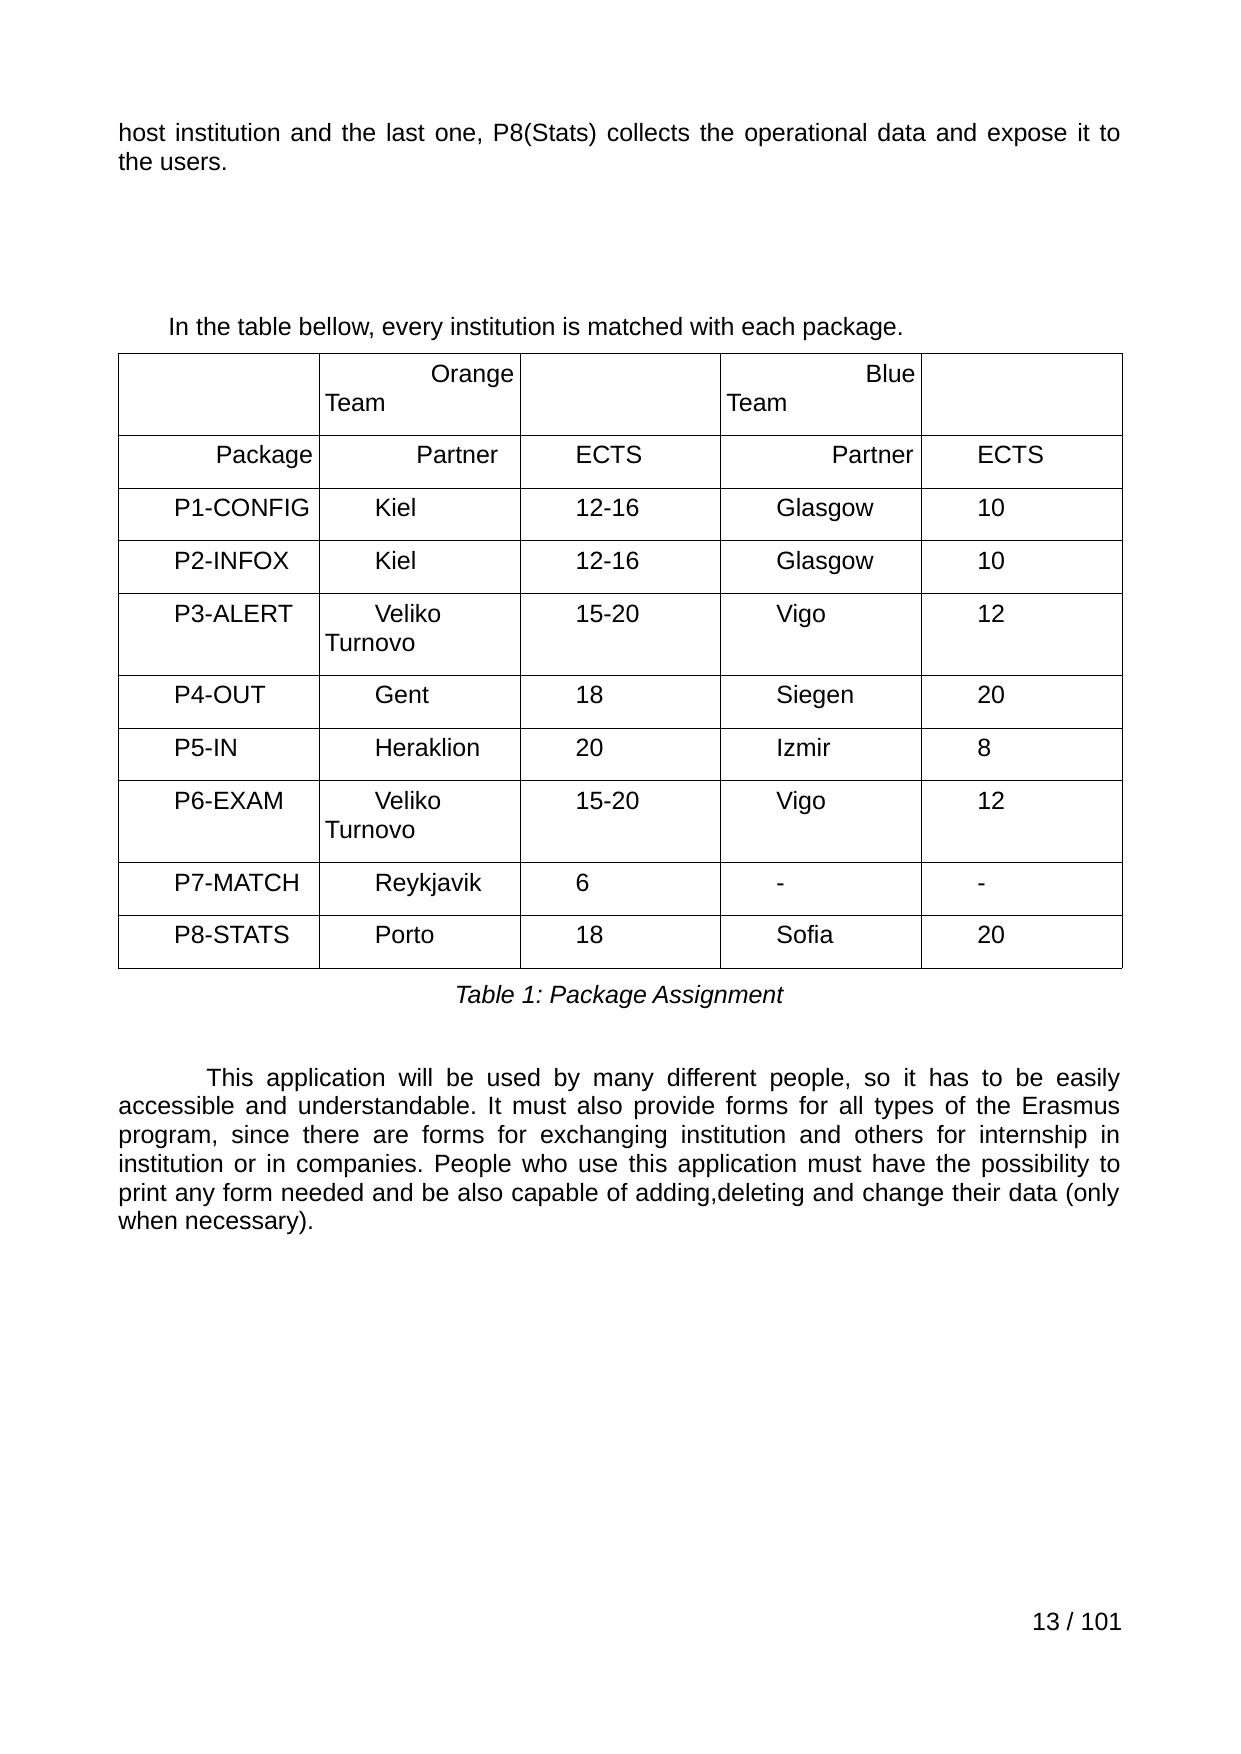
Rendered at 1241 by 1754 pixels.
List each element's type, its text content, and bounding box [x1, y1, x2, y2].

text In the table bellow, every institution is matched with each package. [118, 312, 1122, 341]
table_cell P6-EXAM [119, 781, 319, 862]
table_cell P8-STATS [119, 916, 319, 967]
table_cell ECTS [922, 436, 1122, 487]
table_cell 18 [521, 916, 720, 967]
table_cell 20 [922, 916, 1122, 967]
text This application will be used by many different people, so it has to be easily accessible and understandable. It must also provide forms for all types of the Erasmus program, since there are forms for exchanging institution and others for internship in institution or in companies. People who use this application must have the possibility to print any form needed and be also capable of adding,deleting and change their data (only when necessary). [118, 1063, 1122, 1235]
table_cell 12 [922, 594, 1122, 675]
table_header Blue Team [721, 354, 921, 435]
table_cell Veliko Turnovo [320, 594, 520, 675]
table_cell Glasgow [721, 489, 921, 540]
table_cell Package [119, 436, 319, 487]
table_cell Heraklion [320, 729, 520, 780]
table_cell Kiel [320, 489, 520, 540]
table_cell Gent [320, 676, 520, 727]
text Table 1: Package Assignment [118, 980, 1122, 1009]
table_cell Reykjavik [320, 863, 520, 915]
table_cell 8 [922, 729, 1122, 780]
table_cell P7-MATCH [119, 863, 319, 915]
table_cell P3-ALERT [119, 594, 319, 675]
table_cell 10 [922, 541, 1122, 593]
table_cell 6 [521, 863, 720, 915]
table_cell 20 [521, 729, 720, 780]
table_cell P2-INFOX [119, 541, 319, 593]
table_cell 12 [922, 781, 1122, 862]
table_cell Vigo [721, 594, 921, 675]
table_cell Porto [320, 916, 520, 967]
text host institution and the last one, P8(Stats) collects the operational data and expose it to the users. [118, 118, 1122, 176]
table_cell Partner [721, 436, 921, 487]
table_cell 15-20 [521, 594, 720, 675]
table_cell Glasgow [721, 541, 921, 593]
table_cell 12-16 [521, 489, 720, 540]
table_cell - [922, 863, 1122, 915]
table_cell 20 [922, 676, 1122, 727]
table_cell Kiel [320, 541, 520, 593]
table_cell P5-IN [119, 729, 319, 780]
table_cell Veliko Turnovo [320, 781, 520, 862]
table_header Orange Team [320, 354, 520, 435]
table_cell 10 [922, 489, 1122, 540]
table_cell 15-20 [521, 781, 720, 862]
table_cell 12-16 [521, 541, 720, 593]
table_cell Siegen [721, 676, 921, 727]
table_cell Vigo [721, 781, 921, 862]
table_header [119, 354, 319, 435]
table_cell 18 [521, 676, 720, 727]
table_cell - [721, 863, 921, 915]
table_cell Sofia [721, 916, 921, 967]
table_cell ECTS [521, 436, 720, 487]
table_cell Izmir [721, 729, 921, 780]
table_cell P1-CONFIG [119, 489, 319, 540]
table_header [521, 354, 720, 435]
table_header [922, 354, 1122, 435]
table_cell P4-OUT [119, 676, 319, 727]
table_cell Partner [320, 436, 520, 487]
